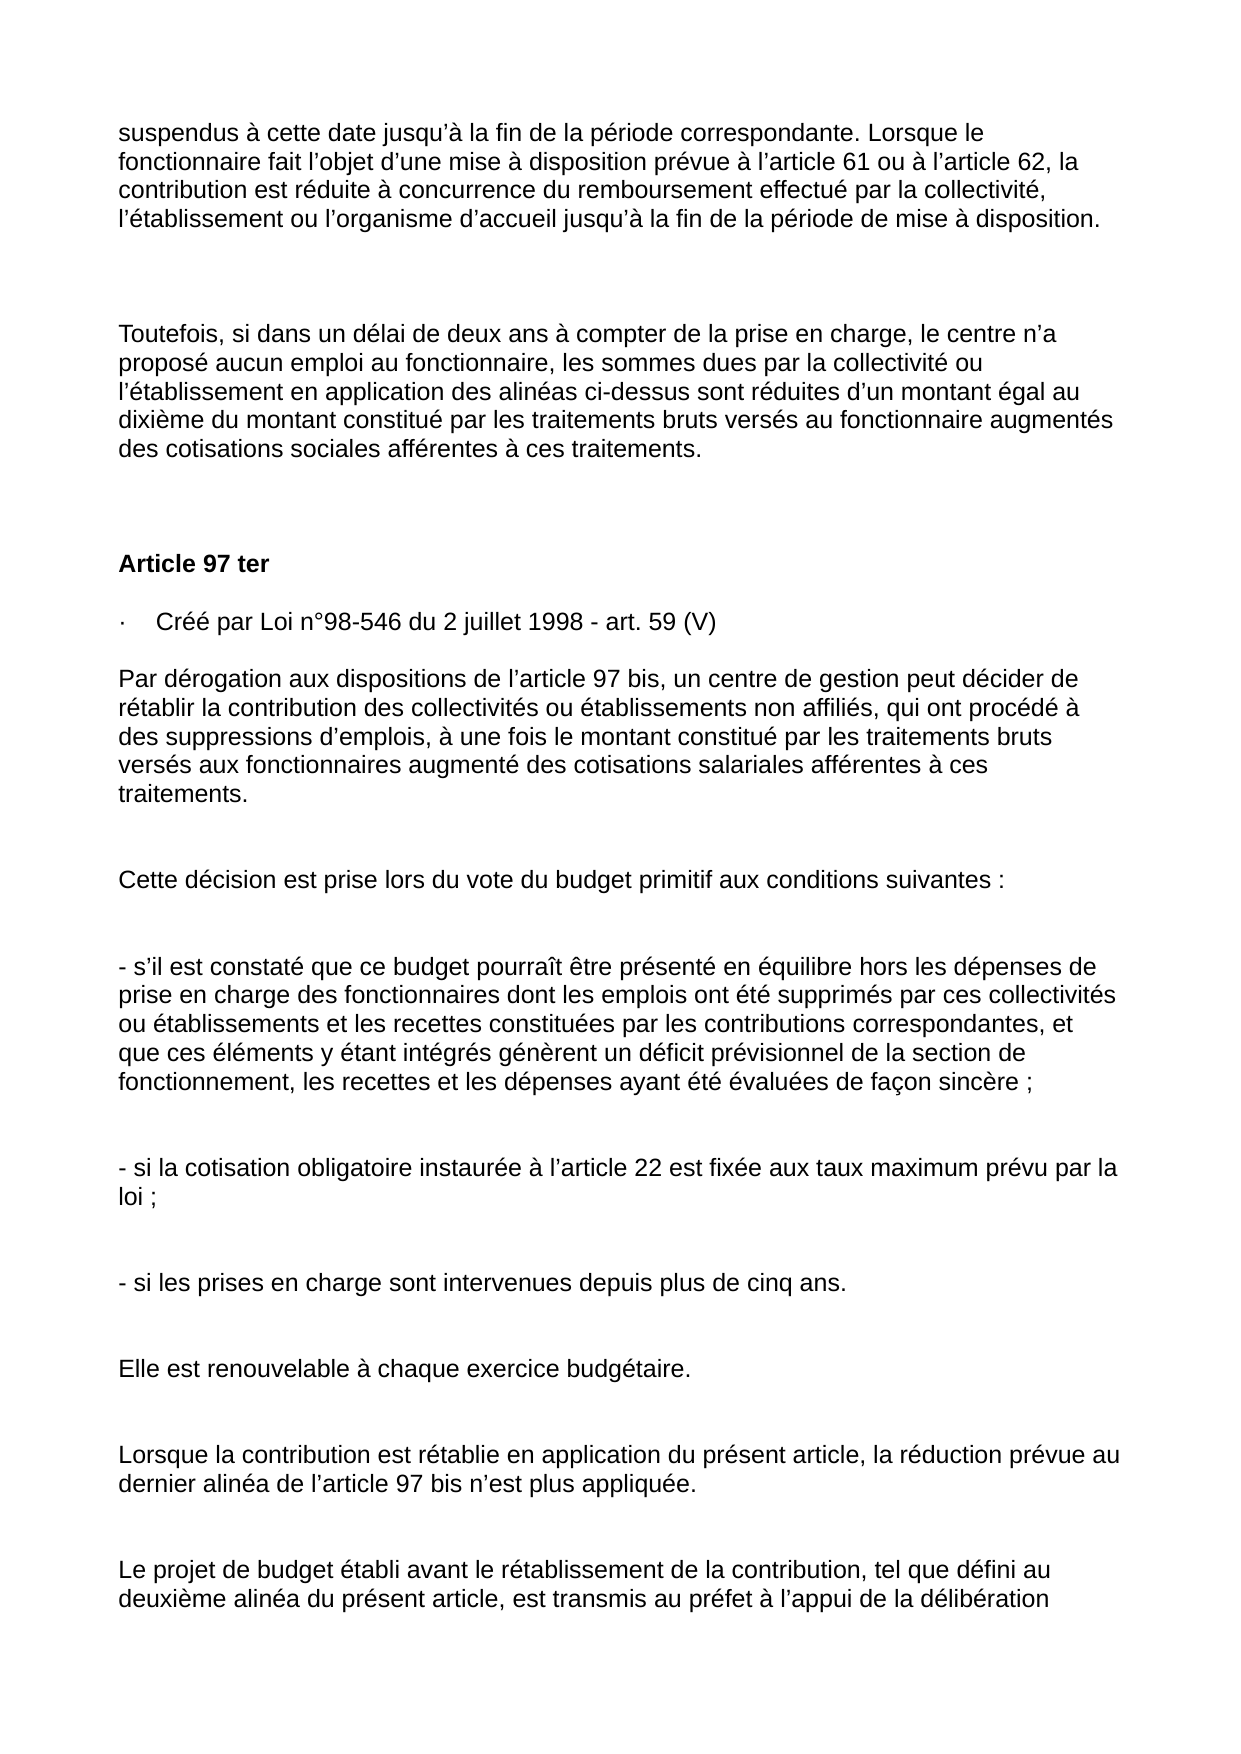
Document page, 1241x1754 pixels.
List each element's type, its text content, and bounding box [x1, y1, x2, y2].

text Lorsque la contribution est rétablie en application du présent article, la réduction prévue au dernier alinéa de l’article 97 bis n’est plus appliquée. [118, 1441, 1122, 1498]
text - si les prises en charge sont intervenues depuis plus de cinq ans. [118, 1268, 1122, 1297]
text - si la cotisation obligatoire instaurée à l’article 22 est fixée aux taux maximum prévu par la loi ; [118, 1153, 1122, 1211]
text Le projet de budget établi avant le rétablissement de la contribution, tel que défini au deuxième alinéa du présent article, est transmis au préfet à l’appui de la délibération [118, 1556, 1122, 1613]
list Créé par Loi n°98-546 du 2 juillet 1998 - art. 59 (V) [118, 607, 1122, 636]
text Cette décision est prise lors du vote du budget primitif aux conditions suivantes : [118, 866, 1122, 894]
text Elle est renouvelable à chaque exercice budgétaire. [118, 1354, 1122, 1383]
text Article 97 ter [118, 549, 1122, 578]
text Toutefois, si dans un délai de deux ans à compter de la prise en charge, le centre n’a proposé aucun emploi au fonctionnaire, les sommes dues par la collectivité ou l’établissement en application des alinéas ci-dessus sont réduites d’un montant égal au dixième du montant constitué par les traitements bruts versés au fonctionnaire augmentés des cotisations sociales afférentes à ces traitements. [118, 319, 1122, 463]
text suspendus à cette date jusqu’à la fin de la période correspondante. Lorsque le fonctionnaire fait l’objet d’une mise à disposition prévue à l’article 61 ou à l’article 62, la contribution est réduite à concurrence du remboursement effectué par la collectivité, l’établissement ou l’organisme d’accueil jusqu’à la fin de la période de mise à disposition. [118, 118, 1122, 233]
text Par dérogation aux dispositions de l’article 97 bis, un centre de gestion peut décider de rétablir la contribution des collectivités ou établissements non affiliés, qui ont procédé à des suppressions d’emplois, à une fois le montant constitué par les traitements bruts versés aux fonctionnaires augmenté des cotisations salariales afférentes à ces traitements. [118, 664, 1122, 808]
text - s’il est constaté que ce budget pourraît être présenté en équilibre hors les dépenses de prise en charge des fonctionnaires dont les emplois ont été supprimés par ces collectivités ou établissements et les recettes constituées par les contributions correspondantes, et que ces éléments y étant intégrés génèrent un déficit prévisionnel de la section de fonctionnement, les recettes et les dépenses ayant été évaluées de façon sincère ; [118, 952, 1122, 1096]
